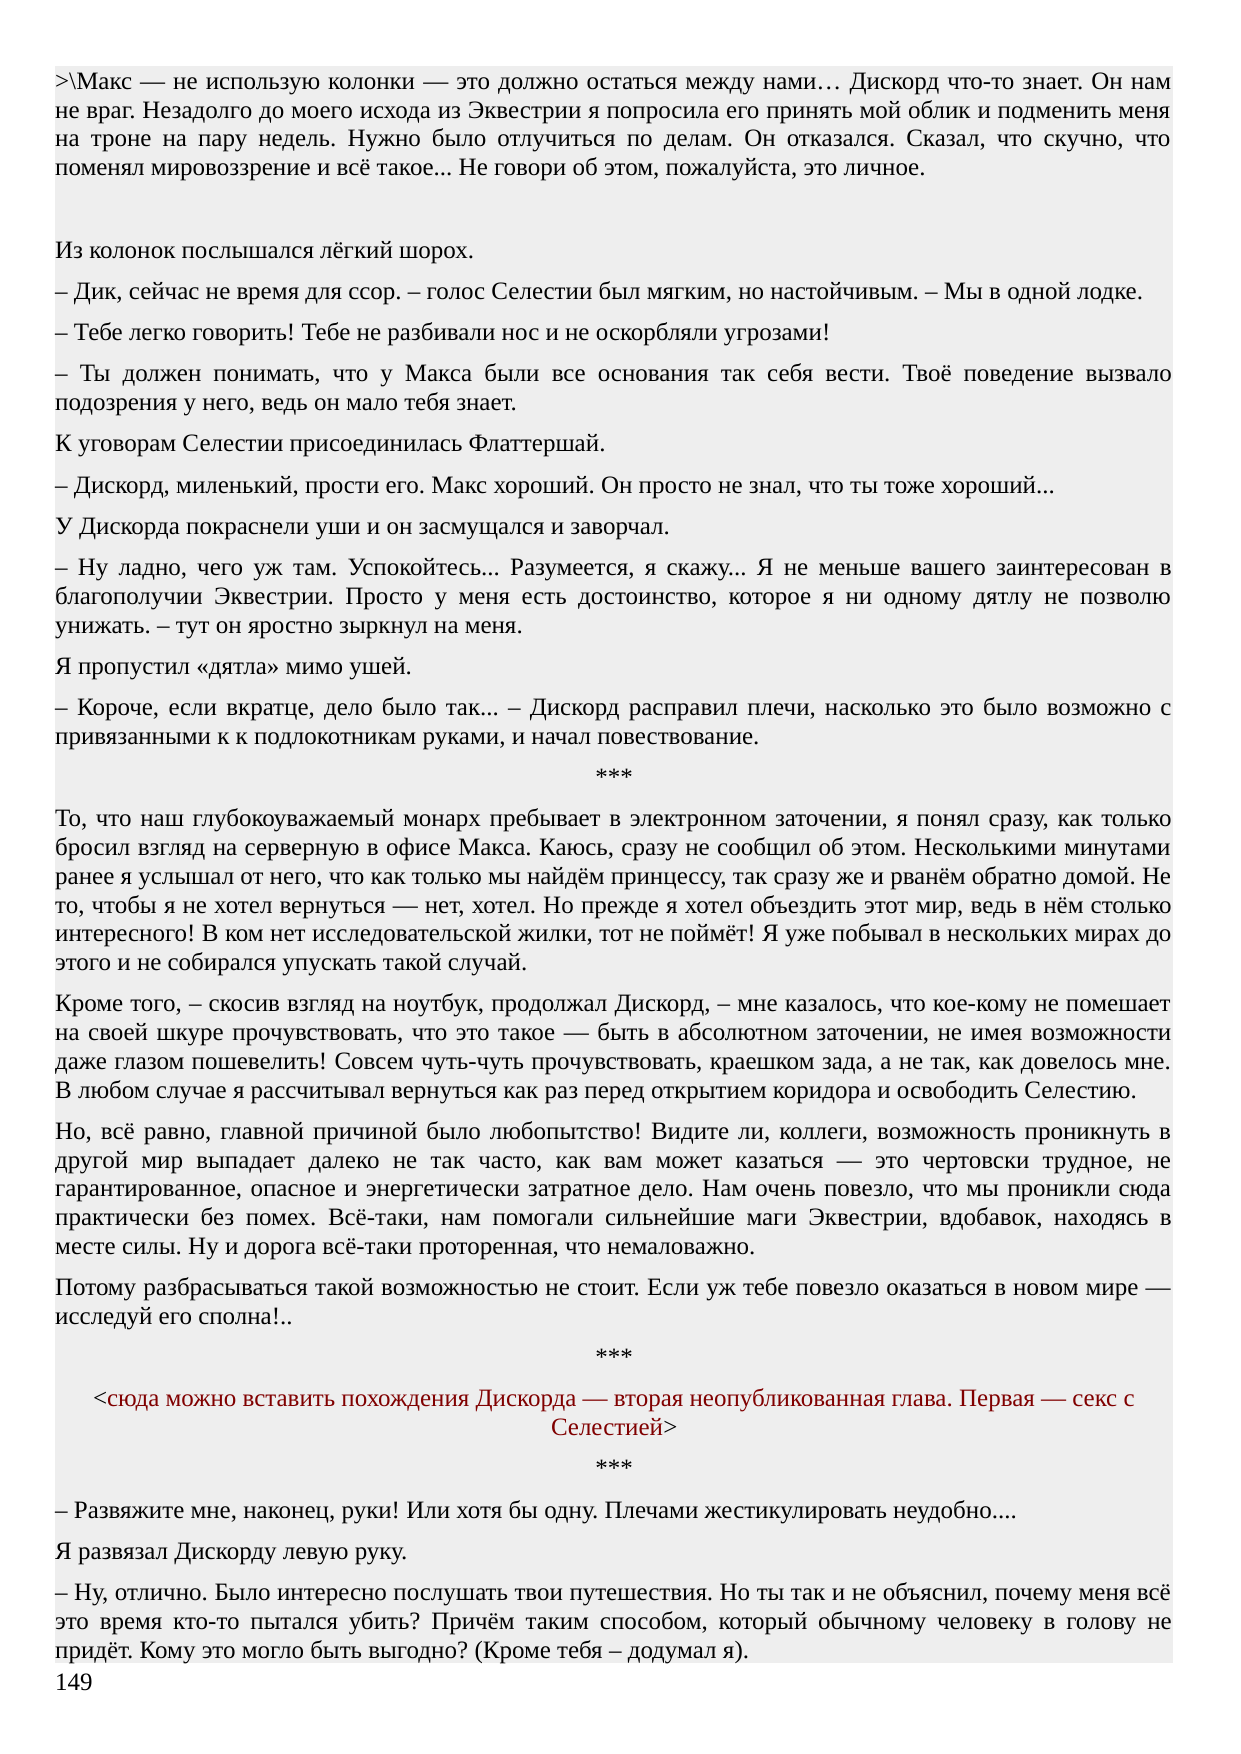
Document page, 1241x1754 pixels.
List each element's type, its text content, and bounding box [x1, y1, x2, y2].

text У Дискорда покраснели уши и он засмущался и заворчал. [55, 511, 1173, 540]
text – Ну, отлично. Было интересно послушать твои путешествия. Но ты так и не объяснил, почему меня всё это время кто-то пытался убить? Причём таким способом, который обычному человеку в голову не придёт. Кому это могло быть выгодно? (Кроме тебя – додумал я). [55, 1577, 1173, 1663]
text *** [55, 1453, 1173, 1482]
text Я развязал Дискорду левую руку. [55, 1536, 1173, 1565]
text – Ну ладно, чего уж там. Успокойтесь... Разумеется, я скажу... Я не меньше вашего заинтересован в благополучии Эквестрии. Просто у меня есть достоинство, которое я ни одному дятлу не позволю унижать. – тут он яростно зыркнул на меня. [55, 552, 1173, 638]
text Но, всё равно, главной причиной было любопытство! Видите ли, коллеги, возможность проникнуть в другой мир выпадает далеко не так часто, как вам может казаться — это чертовски трудное, не гарантированное, опасное и энергетически затратное дело. Нам очень повезло, что мы проникли сюда практически без помех. Всё-таки, нам помогали сильнейшие маги Эквестрии, вдобавок, находясь в месте силы. Ну и дорога всё-таки проторенная, что немаловажно. [55, 1116, 1173, 1260]
text – Короче, если вкратце, дело было так... – Дискорд расправил плечи, насколько это было возможно с привязанными к к подлокотникам руками, и начал повествование. [55, 692, 1173, 750]
text – Дискорд, миленький, прости его. Макс хороший. Он просто не знал, что ты тоже хороший... [55, 470, 1173, 498]
text Из колонок послышался лёгкий шорох. [55, 235, 1173, 263]
text – Дик, сейчас не время для ссор. – голос Селестии был мягким, но настойчивым. – Мы в одной лодке. [55, 276, 1173, 305]
text То, что наш глубокоуважаемый монарх пребывает в электронном заточении, я понял сразу, как только бросил взгляд на серверную в офисе Макса. Каюсь, сразу не сообщил об этом. Несколькими минутами ранее я услышал от него, что как только мы найдём принцессу, так сразу же и рванём обратно домой. Не то, чтобы я не хотел вернуться — нет, хотел. Но прежде я хотел объездить этот мир, ведь в нём столько интересного! В ком нет исследовательской жилки, тот не поймёт! Я уже побывал в нескольких мирах до этого и не собирался упускать такой случай. [55, 803, 1173, 976]
text Я пропустил «дятла» мимо ушей. [55, 651, 1173, 680]
text – Тебе легко говорить! Тебе не разбивали нос и не оскорбляли угрозами! [55, 317, 1173, 346]
text Кроме того, – скосив взгляд на ноутбук, продолжал Дискорд, – мне казалось, что кое-кому не помешает на своей шкуре прочувствовать, что это такое — быть в абсолютном заточении, не имея возможности даже глазом пошевелить! Совсем чуть-чуть прочувствовать, краешком зада, а не так, как довелось мне. В любом случае я рассчитывал вернуться как раз перед открытием коридора и освободить Селестию. [55, 988, 1173, 1103]
text *** [55, 1342, 1173, 1371]
text Потому разбрасываться такой возможностью не стоит. Если уж тебе повезло оказаться в новом мире — исследуй его сполна!.. [55, 1272, 1173, 1330]
text >\Макс — не использую колонки — это должно остаться между нами… Дискорд что-то знает. Он нам не враг. Незадолго до моего исхода из Эквестрии я попросила его принять мой облик и подменить меня на троне на пару недель. Нужно было отлучиться по делам. Он отказался. Сказал, что скучно, что поменял мировоззрение и всё такое... Не говори об этом, пожалуйста, это личное. [55, 66, 1173, 181]
text К уговорам Селестии присоединилась Флаттершай. [55, 428, 1173, 457]
text *** [55, 762, 1173, 791]
text – Развяжите мне, наконец, руки! Или хотя бы одну. Плечами жестикулировать неудобно.... [55, 1495, 1173, 1523]
text <сюда можно вставить похождения Дискорда — вторая неопубликованная глава. Первая — секс с Селестией> [55, 1383, 1173, 1441]
text – Ты должен понимать, что у Макса были все основания так себя вести. Твоё поведение вызвало подозрения у него, ведь он мало тебя знает. [55, 358, 1173, 416]
